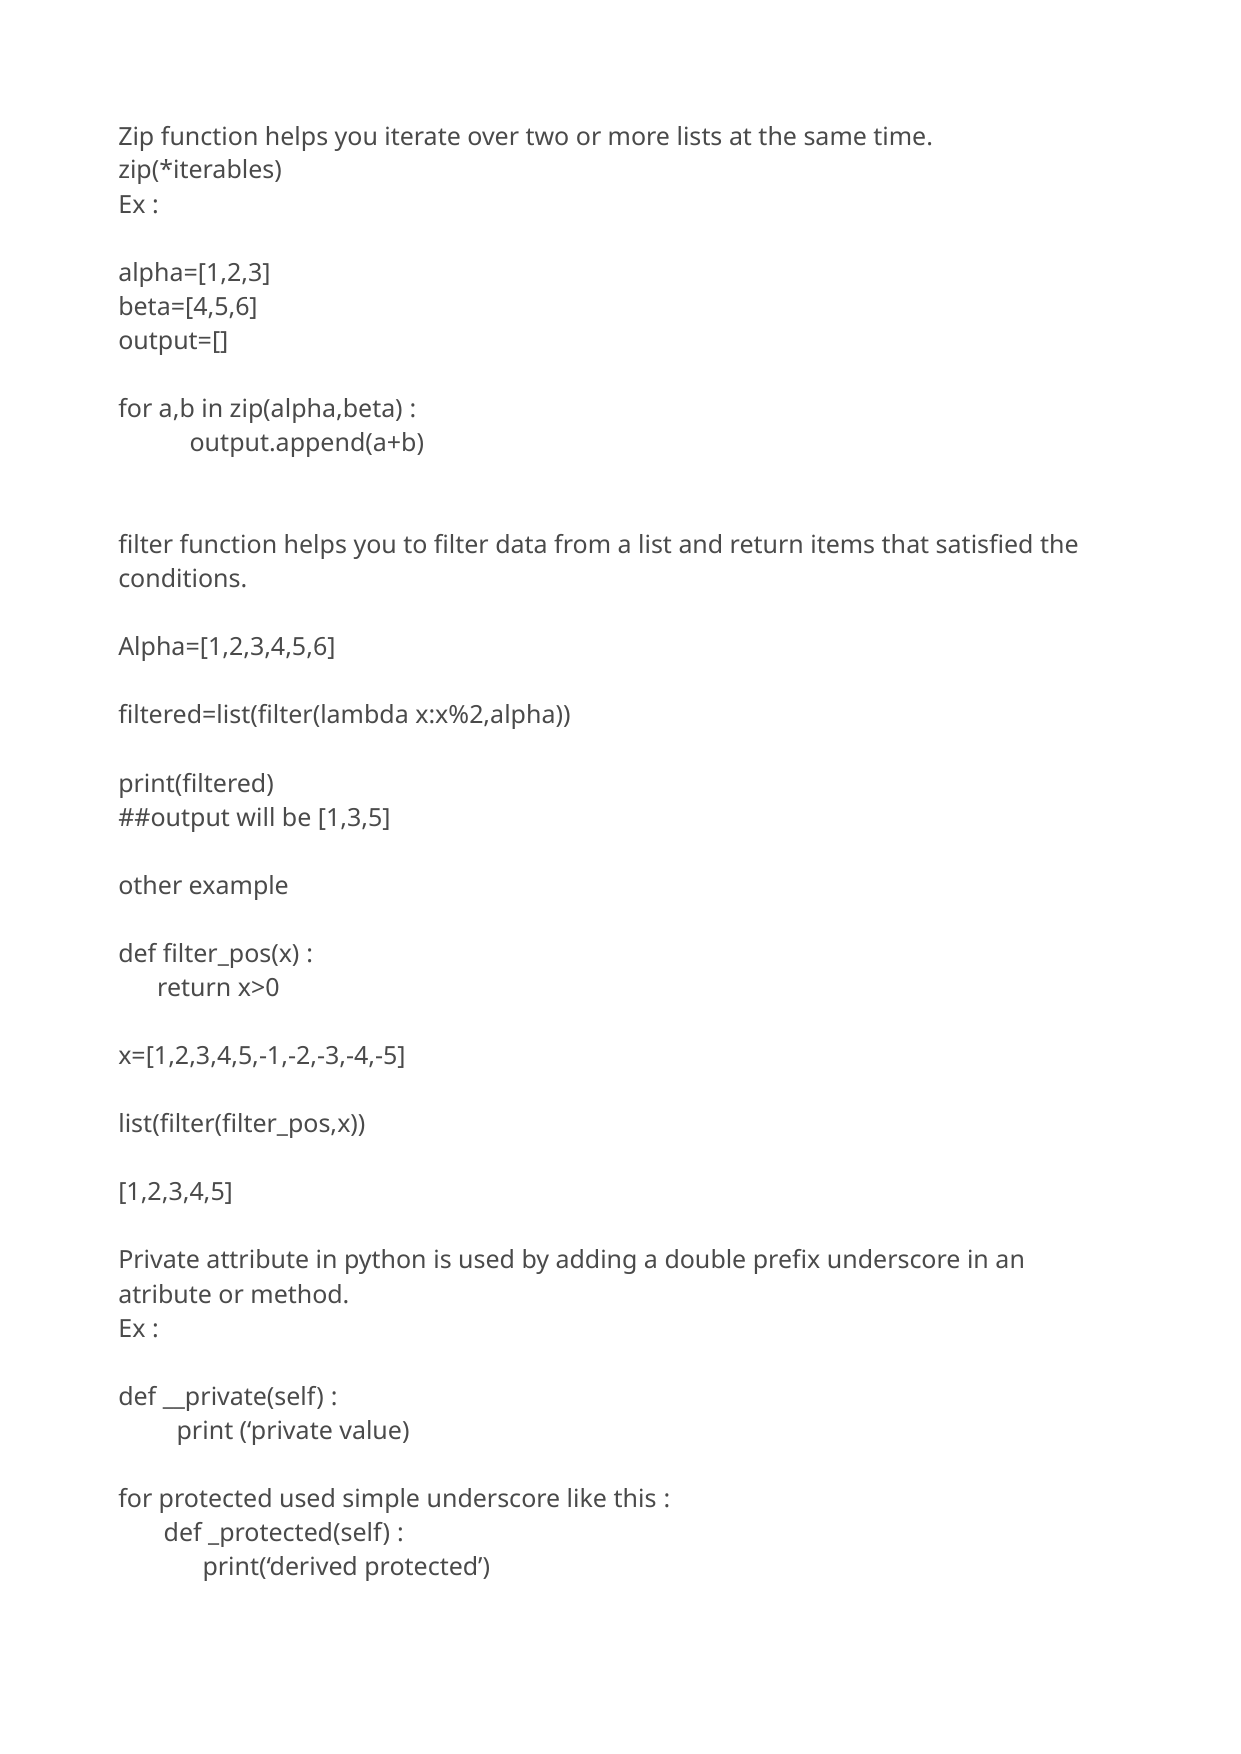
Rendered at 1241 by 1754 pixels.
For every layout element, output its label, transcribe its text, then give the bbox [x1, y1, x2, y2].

text def filter_pos(x) : [118, 936, 1122, 970]
text Ex : [118, 1310, 1122, 1344]
text beta=[4,5,6] [118, 288, 1122, 322]
text Ex : [118, 186, 1122, 220]
text other example [118, 867, 1122, 902]
text Zip function helps you iterate over two or more lists at the same time. [118, 118, 1122, 152]
text filtered=list(filter(lambda x:x%2,alpha)) [118, 697, 1122, 731]
text x=[1,2,3,4,5,-1,-2,-3,-4,-5] [118, 1038, 1122, 1072]
text output.append(a+b) [118, 425, 1122, 459]
text return x>0 [118, 970, 1122, 1004]
text alpha=[1,2,3] [118, 254, 1122, 288]
text Alpha=[1,2,3,4,5,6] [118, 629, 1122, 663]
text for a,b in zip(alpha,beta) : [118, 391, 1122, 425]
text zip(*iterables) [118, 152, 1122, 186]
text filter function helps you to filter data from a list and return items that satisfied the conditions. [118, 527, 1122, 595]
text output=[] [118, 322, 1122, 357]
text def __private(self) : [118, 1378, 1122, 1412]
text def _protected(self) : [118, 1515, 1122, 1549]
text [1,2,3,4,5] [118, 1174, 1122, 1208]
text print (‘private value) [118, 1412, 1122, 1447]
text print(‘derived protected’) [118, 1549, 1122, 1583]
text list(filter(filter_pos,x)) [118, 1106, 1122, 1140]
text print(filtered) [118, 765, 1122, 799]
text Private attribute in python is used by adding a double prefix underscore in an atribute or method. [118, 1242, 1122, 1310]
text ##output will be [1,3,5] [118, 799, 1122, 833]
text for protected used simple underscore like this : [118, 1481, 1122, 1515]
